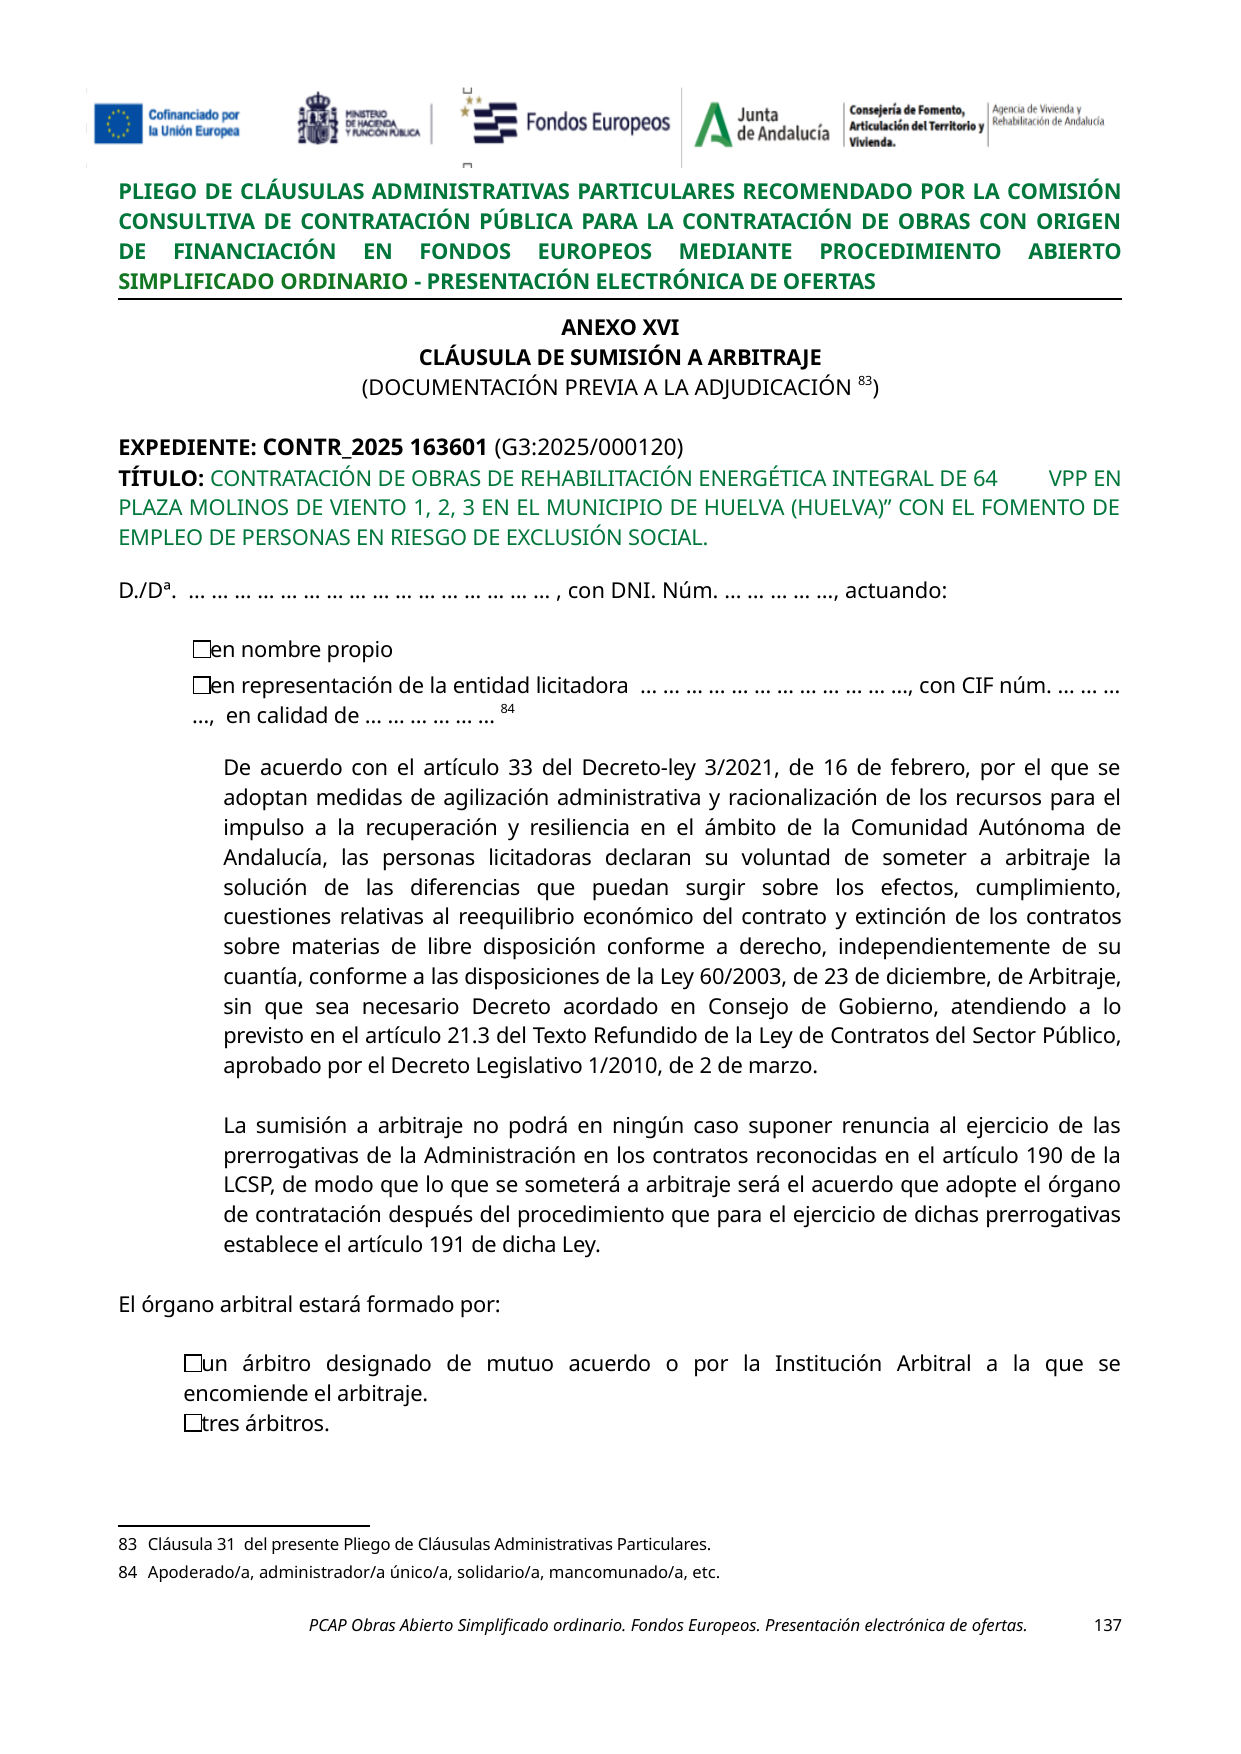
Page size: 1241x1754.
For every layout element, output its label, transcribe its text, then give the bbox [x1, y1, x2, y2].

text CLÁUSULA DE SUMISIÓN A ARBITRAJE [118, 342, 1122, 372]
text EXPEDIENTE: CONTR_2025 163601 (G3:2025/000120) [118, 431, 1122, 463]
text D./Dª. … … … … … … … … … … … … … … … … , con DNI. Núm. … … … … …, actuando: [118, 575, 1122, 604]
text en representación de la entidad licitadora … … … … … … … … … … … …, con CIF núm. … … … …, en calidad de … … … … … … [192, 670, 1122, 730]
text Cláusula 31 del presente Pliego de Cláusulas Administrativas Particulares. [118, 1532, 1122, 1555]
text PLIEGO DE CLÁUSULAS ADMINISTRATIVAS PARTICULARES RECOMENDADO POR LA COMISIÓN CONSULTIVA DE CONTRATACIÓN PÚBLICA PARA LA CONTRATACIÓN DE OBRAS CON ORIGEN DE FINANCIACIÓN EN FONDOS EUROPEOS MEDIANTE PROCEDIMIENTO ABIERTO SIMPLIFICADO ORDINARIO - PRESENTACIÓN ELECTRÓNICA DE OFERTAS [118, 176, 1122, 298]
text TÍTULO: CONTRATACIÓN DE OBRAS DE REHABILITACIÓN ENERGÉTICA INTEGRAL DE 64 VPP EN PLAZA MOLINOS DE VIENTO 1, 2, 3 EN EL MUNICIPIO DE HUELVA (HUELVA)” CON EL FOMENTO DE EMPLEO DE PERSONAS EN RIESGO DE EXCLUSIÓN SOCIAL. [118, 463, 1122, 552]
text La sumisión a arbitraje no podrá en ningún caso suponer renuncia al ejercicio de las prerrogativas de la Administración en los contratos reconocidas en el artículo 190 de la LCSP, de modo que lo que se someterá a arbitraje será el acuerdo que adopte el órgano de contratación después del procedimiento que para el ejercicio de dichas prerrogativas establece el artículo 191 de dicha Ley. [223, 1110, 1122, 1259]
text Apoderado/a, administrador/a único/a, solidario/a, mancomunado/a, etc. [118, 1561, 1122, 1584]
text un árbitro designado de mutuo acuerdo o por la Institución Arbitral a la que se encomiende el arbitraje. [183, 1348, 1122, 1408]
text (DOCUMENTACIÓN PREVIA A LA ADJUDICACIÓN ) [118, 372, 1122, 402]
text en nombre propio [192, 634, 1122, 664]
picture [86, 84, 1118, 168]
text El órgano arbitral estará formado por: [118, 1289, 1122, 1318]
text ANEXO XVI [118, 312, 1122, 342]
text tres árbitros. [183, 1408, 1122, 1438]
text De acuerdo con el artículo 33 del Decreto-ley 3/2021, de 16 de febrero, por el que se adoptan medidas de agilización administrativa y racionalización de los recursos para el impulso a la recuperación y resiliencia en el ámbito de la Comunidad Autónoma de Andalucía, las personas licitadoras declaran su voluntad de someter a arbitraje la solución de las diferencias que puedan surgir sobre los efectos, cumplimiento, cuestiones relativas al reequilibrio económico del contrato y extinción de los contratos sobre materias de libre disposición conforme a derecho, independientemente de su cuantía, conforme a las disposiciones de la Ley 60/2003, de 23 de diciembre, de Arbitraje, sin que sea necesario Decreto acordado en Consejo de Gobierno, atendiendo a lo previsto en el artículo 21.3 del Texto Refundido de la Ley de Contratos del Sector Público, aprobado por el Decreto Legislativo 1/2010, de 2 de marzo. [223, 752, 1122, 1080]
